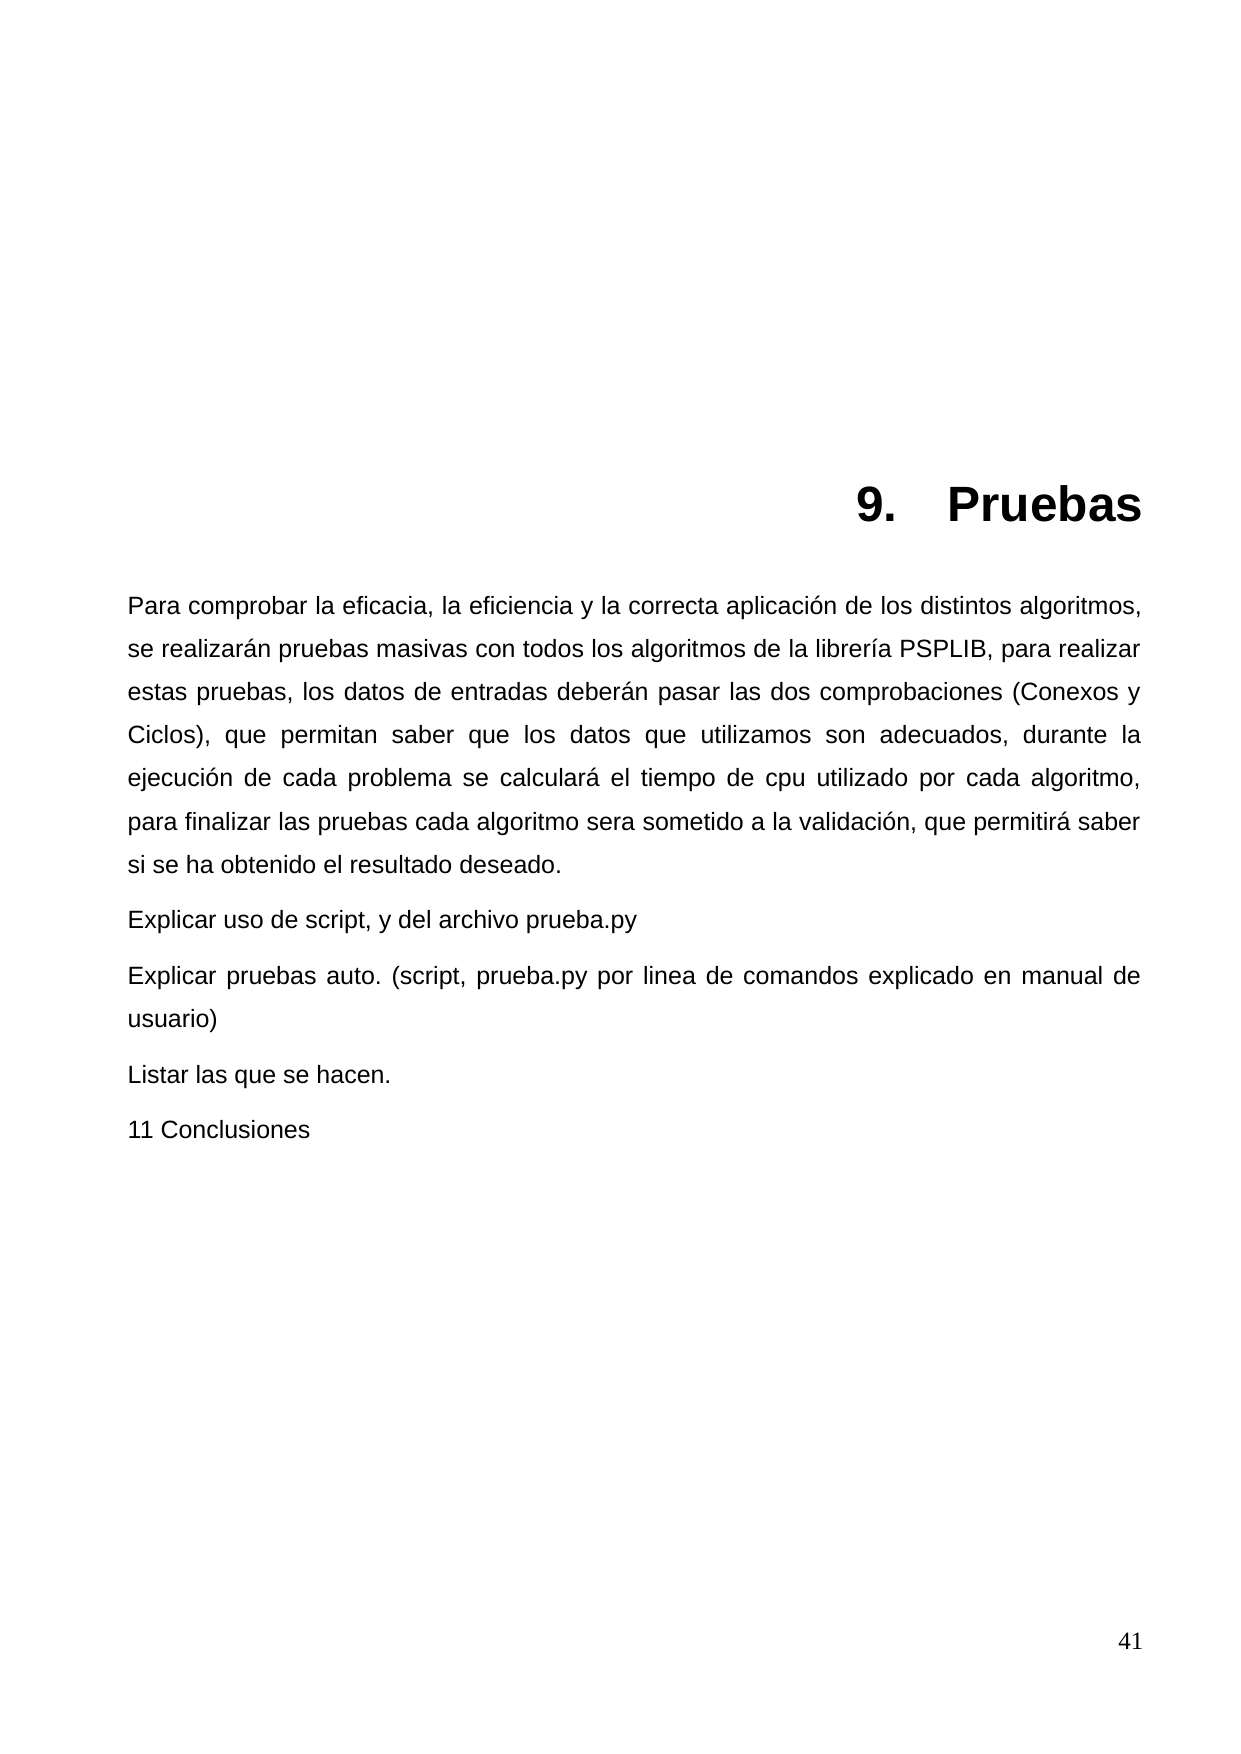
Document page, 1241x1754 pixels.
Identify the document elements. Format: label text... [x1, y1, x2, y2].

text 11 Conclusiones [127, 1115, 1143, 1144]
text Listar las que se hacen. [127, 1060, 1143, 1088]
text Explicar pruebas auto. (script, prueba.py por linea de comandos explicado en manual de usuario) [127, 961, 1143, 1033]
text Explicar uso de script, y del archivo prueba.py [127, 905, 1143, 934]
text Para comprobar la eficacia, la eficiencia y la correcta aplicación de los distintos algoritmos, se realizarán pruebas masivas con todos los algoritmos de la librería PSPLIB, para realizar estas pruebas, los datos de entradas deberán pasar las dos comprobaciones (Conexos y Ciclos), que permitan saber que los datos que utilizamos son adecuados, durante la ejecución de cada problema se calculará el tiempo de cpu utilizado por cada algoritmo, para finalizar las pruebas cada algoritmo sera sometido a la validación, que permitirá saber si se ha obtenido el resultado deseado. [127, 591, 1143, 878]
subtitle Pruebas [127, 475, 1143, 532]
